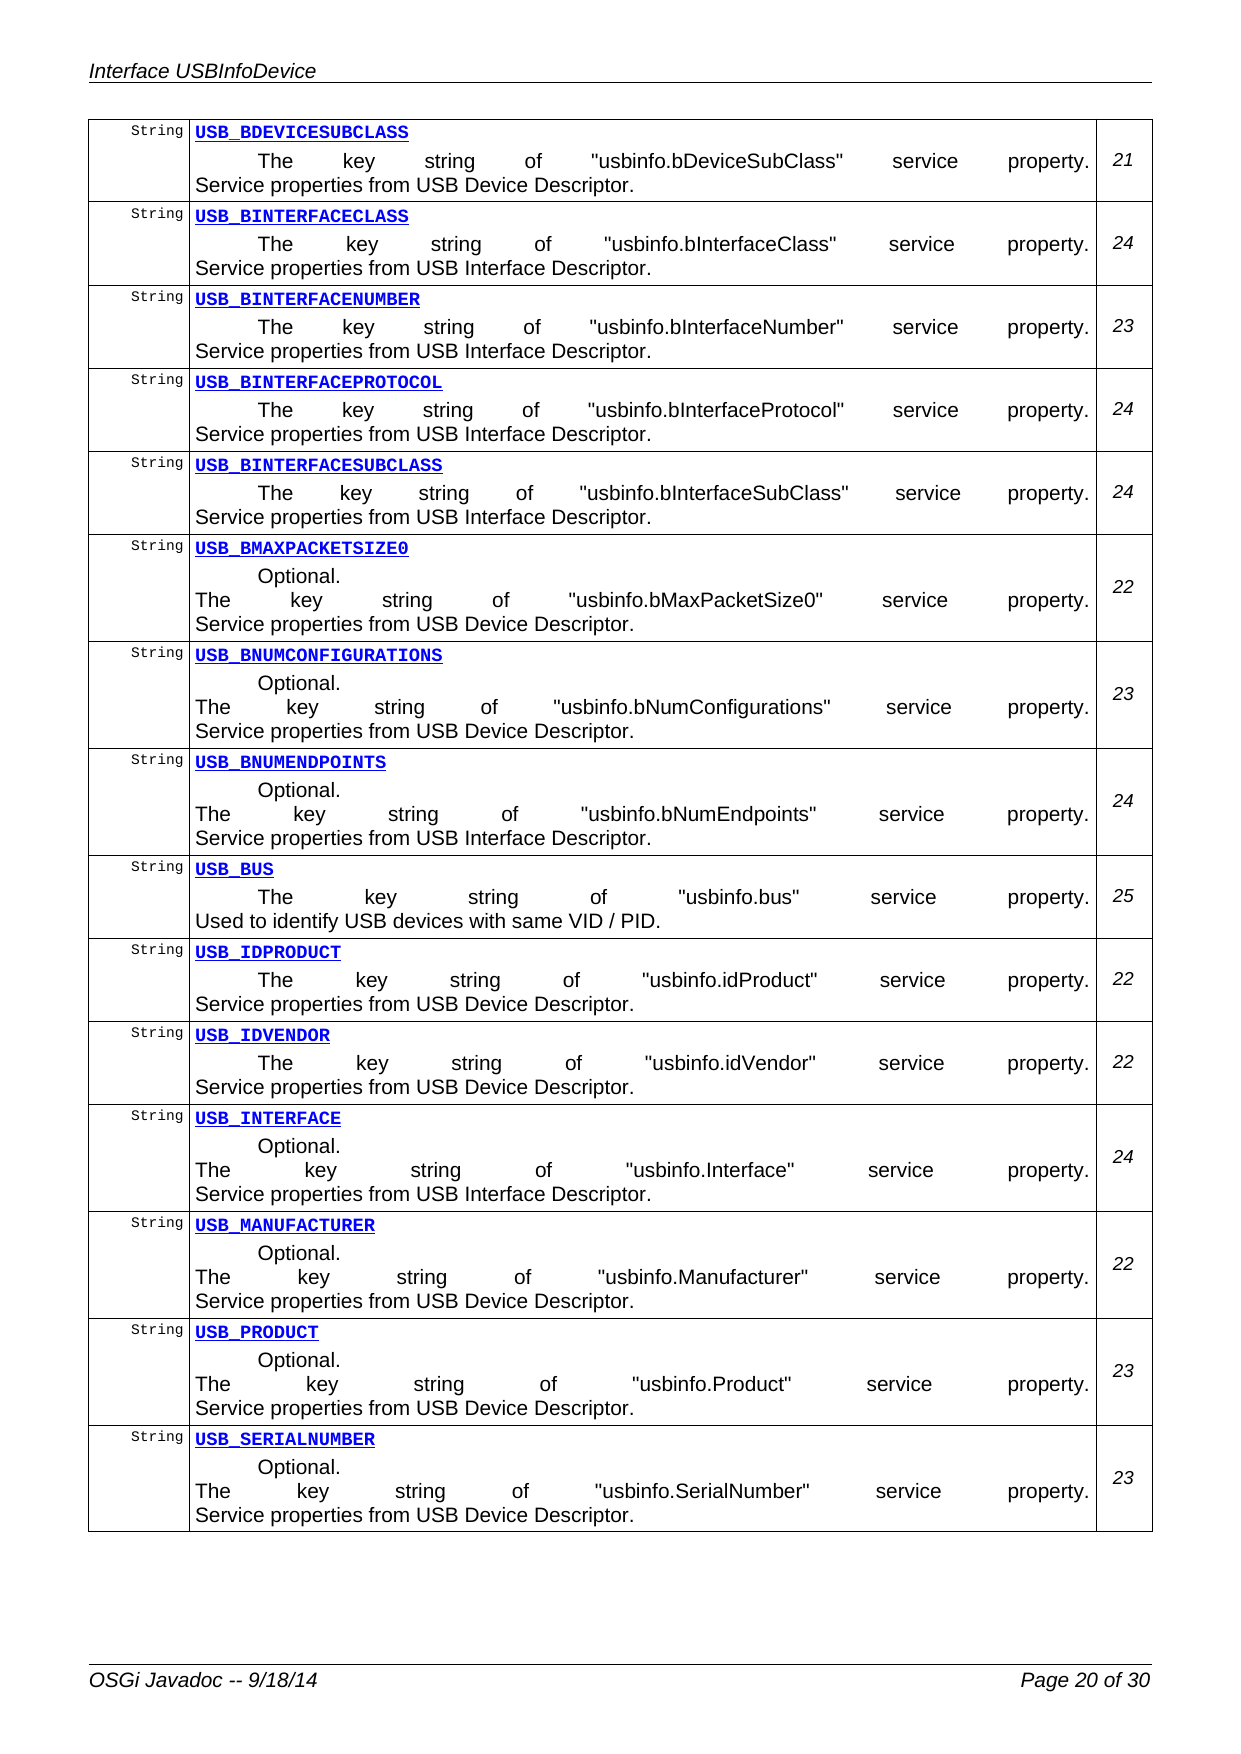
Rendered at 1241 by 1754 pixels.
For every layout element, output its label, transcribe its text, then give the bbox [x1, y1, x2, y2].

table_cell 22 [1097, 1212, 1152, 1317]
table_cell String [89, 369, 189, 451]
table_cell USB_IDPRODUCT The key string of "usbinfo.idProduct" service property. Service properties from USB Device Descriptor. [190, 939, 1096, 1021]
table_cell String [89, 749, 189, 854]
table_cell 22 [1097, 1022, 1152, 1103]
table_cell USB_INTERFACE Optional. The key string of "usbinfo.Interface" service property. Service properties from USB Interface Descriptor. [190, 1105, 1096, 1211]
table_cell 22 [1097, 535, 1152, 641]
table_cell USB_SERIALNUMBER Optional. The key string of "usbinfo.SerialNumber" service property. Service properties from USB Device Descriptor. [190, 1426, 1096, 1531]
table_cell 24 [1097, 749, 1152, 854]
table_cell USB_BINTERFACECLASS The key string of "usbinfo.bInterfaceClass" service property. Service properties from USB Interface Descriptor. [190, 202, 1096, 284]
table_cell USB_BINTERFACEPROTOCOL The key string of "usbinfo.bInterfaceProtocol" service property. Service properties from USB Interface Descriptor. [190, 369, 1096, 451]
table_cell 23 [1097, 1426, 1152, 1531]
table_cell String [89, 286, 189, 367]
table_cell String [89, 642, 189, 747]
table_cell USB_BNUMCONFIGURATIONS Optional. The key string of "usbinfo.bNumConfigurations" service property. Service properties from USB Device Descriptor. [190, 642, 1096, 747]
table_cell String [89, 856, 189, 937]
table_cell USB_BINTERFACENUMBER The key string of "usbinfo.bInterfaceNumber" service property. Service properties from USB Interface Descriptor. [190, 286, 1096, 367]
table_cell String [89, 1426, 189, 1531]
table_cell 23 [1097, 1319, 1152, 1424]
table_cell String [89, 452, 189, 533]
table_cell 22 [1097, 939, 1152, 1021]
table_cell 24 [1097, 1105, 1152, 1211]
table_cell String [89, 535, 189, 641]
table_cell USB_IDVENDOR The key string of "usbinfo.idVendor" service property. Service properties from USB Device Descriptor. [190, 1022, 1096, 1103]
table_cell USB_PRODUCT Optional. The key string of "usbinfo.Product" service property. Service properties from USB Device Descriptor. [190, 1319, 1096, 1424]
table_cell USB_BNUMENDPOINTS Optional. The key string of "usbinfo.bNumEndpoints" service property. Service properties from USB Interface Descriptor. [190, 749, 1096, 854]
table_cell String [89, 202, 189, 284]
table_cell String [89, 120, 189, 201]
table_cell String [89, 1319, 189, 1424]
table_cell 24 [1097, 202, 1152, 284]
table_cell USB_BMAXPACKETSIZE0 Optional. The key string of "usbinfo.bMaxPacketSize0" service property. Service properties from USB Device Descriptor. [190, 535, 1096, 641]
table_cell 24 [1097, 369, 1152, 451]
table_cell String [89, 1212, 189, 1317]
table_cell USB_BINTERFACESUBCLASS The key string of "usbinfo.bInterfaceSubClass" service property. Service properties from USB Interface Descriptor. [190, 452, 1096, 533]
table_cell 25 [1097, 856, 1152, 937]
table_cell 24 [1097, 452, 1152, 533]
table_cell 23 [1097, 642, 1152, 747]
table_cell USB_MANUFACTURER Optional. The key string of "usbinfo.Manufacturer" service property. Service properties from USB Device Descriptor. [190, 1212, 1096, 1317]
table_cell String [89, 1105, 189, 1211]
table_cell 23 [1097, 286, 1152, 367]
table_cell USB_BDEVICESUBCLASS The key string of "usbinfo.bDeviceSubClass" service property. Service properties from USB Device Descriptor. [190, 120, 1096, 201]
table_cell String [89, 939, 189, 1021]
table_cell USB_BUS The key string of "usbinfo.bus" service property. Used to identify USB devices with same VID / PID. [190, 856, 1096, 937]
table_cell 21 [1097, 120, 1152, 201]
table_cell String [89, 1022, 189, 1103]
